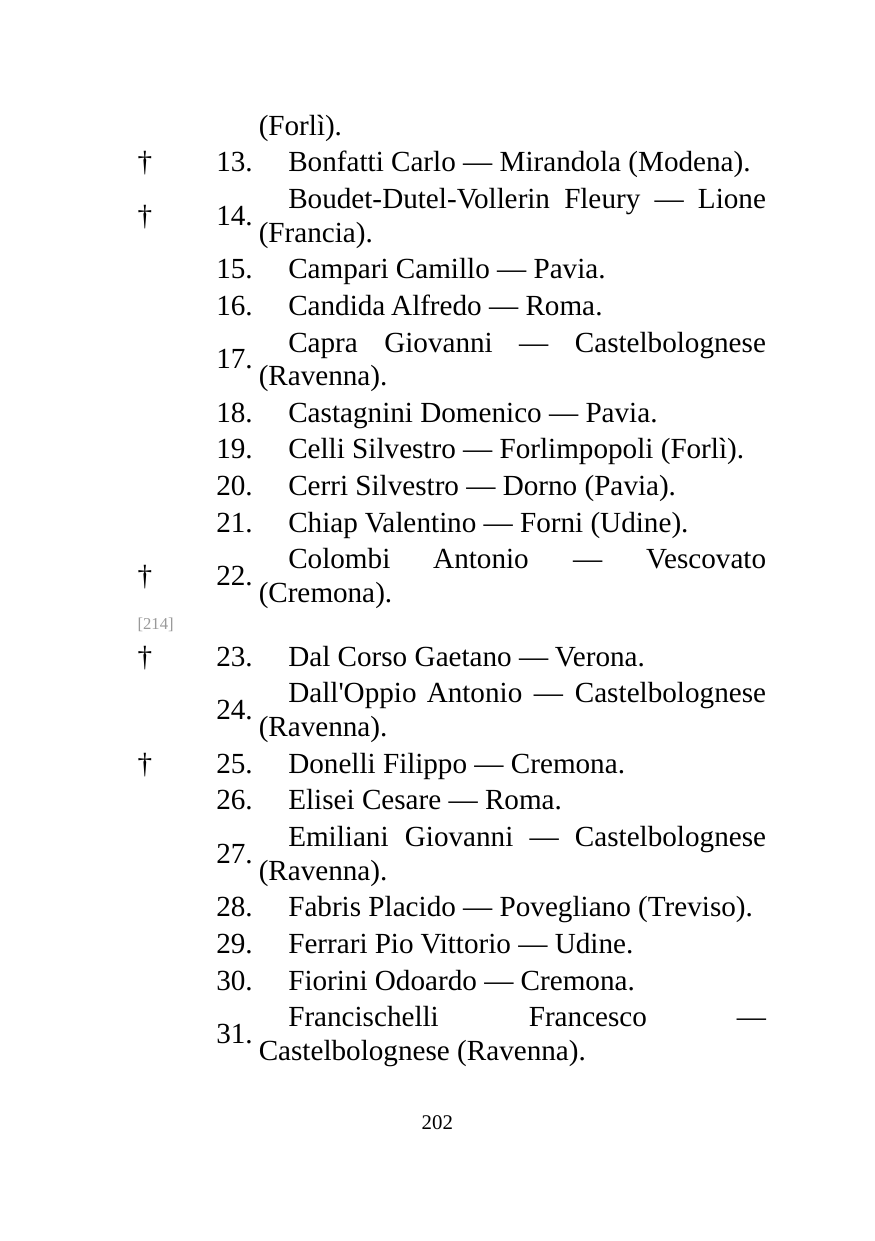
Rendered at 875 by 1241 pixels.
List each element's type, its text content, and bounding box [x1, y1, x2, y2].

table_cell [106, 467, 185, 503]
table_cell [106, 323, 185, 393]
table_cell [106, 674, 185, 744]
table_cell 14. [185, 180, 257, 250]
table_cell [106, 250, 185, 286]
table_cell Elisei Cesare — Roma. [257, 781, 768, 818]
table_cell 30. [185, 961, 257, 998]
table_cell Fiorini Odoardo — Cremona. [257, 961, 768, 998]
table_cell Colombi Antonio — Vescovato (Cremona). [257, 540, 768, 610]
table_cell 17. [185, 323, 257, 393]
table_cell [106, 961, 185, 998]
table_cell Francischelli Francesco — Castelbolognese (Ravenna). [257, 998, 768, 1068]
table_cell † [106, 143, 185, 179]
table_cell 29. [185, 925, 257, 961]
table_cell Celli Silvestro — Forlimpopoli (Forlì). [257, 430, 768, 467]
table_cell [185, 610, 257, 637]
table_cell 28. [185, 888, 257, 924]
table_cell 26. [185, 781, 257, 818]
table_cell [106, 503, 185, 540]
table_cell 19. [185, 430, 257, 467]
table_cell 27. [185, 818, 257, 888]
table_cell Bonfatti Carlo — Mirandola (Modena). [257, 143, 768, 179]
table_cell Castagnini Domenico — Pavia. [257, 393, 768, 430]
table_cell Dall'Oppio Antonio — Castelbolognese (Ravenna). [257, 674, 768, 744]
table_cell [106, 888, 185, 924]
table_cell Capra Giovanni — Castelbolognese (Ravenna). [257, 323, 768, 393]
table_cell Fabris Placido — Povegliano (Treviso). [257, 888, 768, 924]
table_cell [106, 286, 185, 323]
table_cell † [106, 744, 185, 781]
table_cell † [106, 638, 185, 674]
table_cell Cerri Silvestro — Dorno (Pavia). [257, 467, 768, 503]
table_cell 20. [185, 467, 257, 503]
table_cell [106, 781, 185, 818]
table_cell 22. [185, 540, 257, 610]
table_cell [106, 393, 185, 430]
table_cell † [106, 180, 185, 250]
table_cell 16. [185, 286, 257, 323]
table_cell [214] [106, 610, 185, 637]
table_cell 18. [185, 393, 257, 430]
table_cell Ferrari Pio Vittorio — Udine. [257, 925, 768, 961]
table_cell 23. [185, 638, 257, 674]
table_cell [106, 430, 185, 467]
table_cell Campari Camillo — Pavia. [257, 250, 768, 286]
table_cell Boudet-Dutel-Vollerin Fleury — Lione (Francia). [257, 180, 768, 250]
table_cell 21. [185, 503, 257, 540]
table_cell [106, 925, 185, 961]
table_cell Dal Corso Gaetano — Verona. [257, 638, 768, 674]
table_cell [257, 610, 768, 637]
table_cell 25. [185, 744, 257, 781]
table_cell [185, 106, 257, 143]
table_cell † [106, 540, 185, 610]
table_cell 13. [185, 143, 257, 179]
table_cell Candida Alfredo — Roma. [257, 286, 768, 323]
table_cell [106, 106, 185, 143]
table_cell Chiap Valentino — Forni (Udine). [257, 503, 768, 540]
table_cell Emiliani Giovanni — Castelbolognese (Ravenna). [257, 818, 768, 888]
table_cell [106, 998, 185, 1068]
table_cell (Forlì). [257, 106, 768, 143]
table_cell 31. [185, 998, 257, 1068]
table_cell 15. [185, 250, 257, 286]
table_cell [106, 818, 185, 888]
table_cell Donelli Filippo — Cremona. [257, 744, 768, 781]
table_cell 24. [185, 674, 257, 744]
